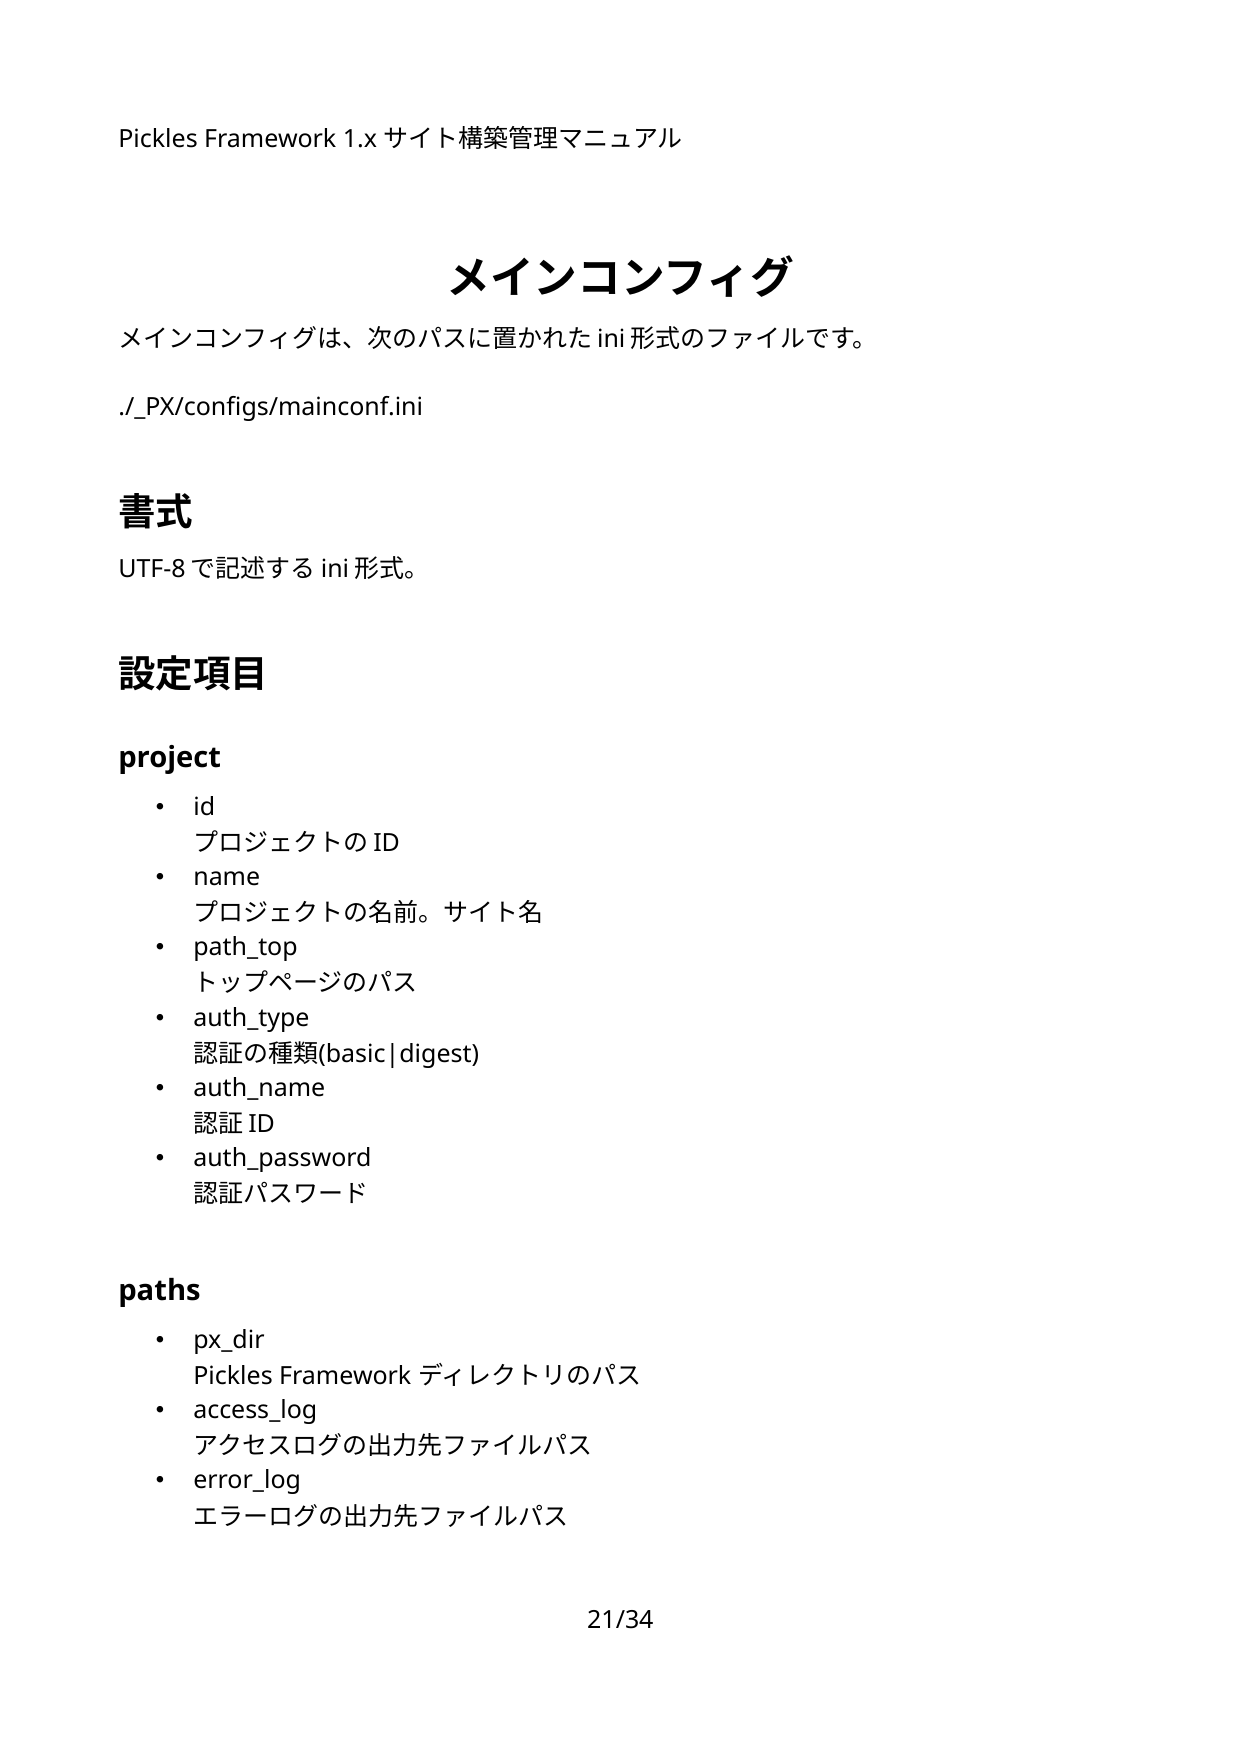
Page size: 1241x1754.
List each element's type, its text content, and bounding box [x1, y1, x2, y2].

subtitle 設定項目 [118, 644, 1122, 698]
subtitle 書式 [118, 482, 1122, 536]
list path_top トップページのパス [156, 929, 1122, 999]
subtitle paths [118, 1269, 1122, 1309]
list auth_password 認証パスワード [156, 1140, 1122, 1210]
list access_log アクセスログの出力先ファイルパス [156, 1392, 1122, 1462]
subtitle project [118, 736, 1122, 776]
list error_log エラーログの出力先ファイルパス [156, 1462, 1122, 1532]
text UTF-8で記述するini形式。 [118, 549, 1122, 585]
text メインコンフィグは、次のパスに置かれたini形式のファイルです。 [118, 319, 1122, 355]
text ./_PX/configs/mainconf.ini [118, 389, 1122, 423]
list auth_type 認証の種類(basic|digest) [156, 999, 1122, 1069]
list name プロジェクトの名前。サイト名 [156, 858, 1122, 929]
list auth_name 認証ID [156, 1069, 1122, 1140]
list px_dir Pickles Framework ディレクトリのパス [156, 1321, 1122, 1392]
list id プロジェクトのID [156, 788, 1122, 858]
subtitle メインコンフィグ [118, 243, 1122, 306]
